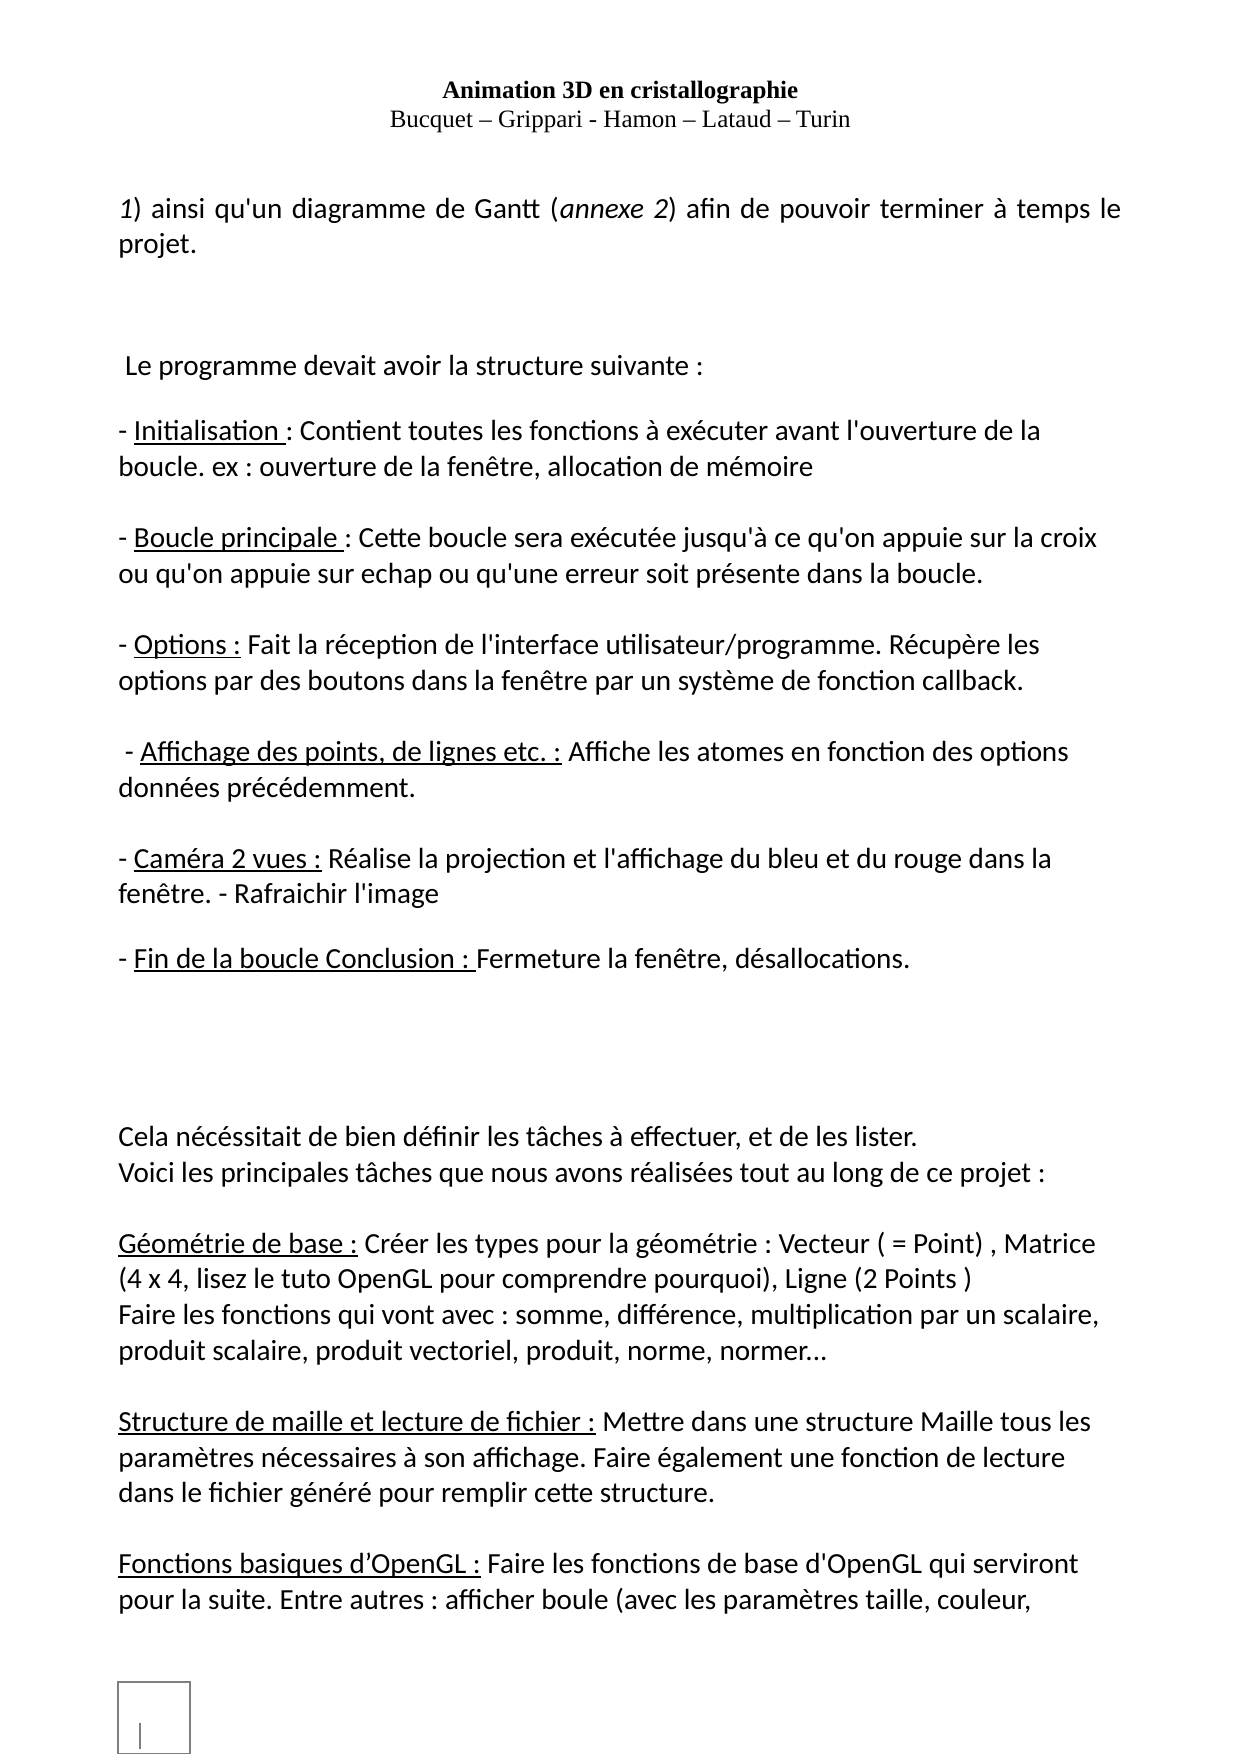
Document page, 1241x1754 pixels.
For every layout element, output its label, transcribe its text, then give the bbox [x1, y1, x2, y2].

text Le programme devait avoir la structure suivante : [118, 347, 1122, 383]
text - Fin de la boucle Conclusion : Fermeture la fenêtre, désallocations. Cela nécéssitait de bien définir les tâches à effectuer, et de les lister. Voici les principales tâches que nous avons réalisées tout au long de ce projet : Géométrie de base : Créer les types pour la géométrie : Vecteur ( = Point) , Matrice (4 x 4, lisez le tuto OpenGL pour comprendre pourquoi), Ligne (2 Points ) [118, 940, 1122, 1296]
text fenêtre. - Rafraichir l'image [118, 876, 1122, 940]
text - Initialisation : Contient toutes les fonctions à exécuter avant l'ouverture de la boucle. ex : ouverture de la fenêtre, allocation de mémoire [118, 412, 1122, 484]
text Fonctions basiques d’OpenGL : Faire les fonctions de base d'OpenGL qui serviront pour la suite. Entre autres : afficher boule (avec les paramètres taille, couleur, [118, 1546, 1122, 1617]
text Structure de maille et lecture de fichier : Mettre dans une structure Maille tous les paramètres nécessaires à son affichage. Faire également une fonction de lecture dans le fichier généré pour remplir cette structure. [118, 1403, 1122, 1510]
text 1) ainsi qu'un diagramme de Gantt (annexe 2) afin de pouvoir terminer à temps le projet. [118, 190, 1122, 261]
text - Options : Fait la réception de l'interface utilisateur/programme. Récupère les options par des boutons dans la fenêtre par un système de fonction callback. - Affichage des points, de lignes etc. : Affiche les atomes en fonction des options données précédemment. - Caméra 2 vues : Réalise la projection et l'affichage du bleu et du rouge dans la [118, 626, 1122, 876]
text - Boucle principale : Cette boucle sera exécutée jusqu'à ce qu'on appuie sur la croix ou qu'on appuie sur echap ou qu'une erreur soit présente dans la boucle. [118, 519, 1122, 626]
text Faire les fonctions qui vont avec : somme, différence, multiplication par un scalaire, produit scalaire, produit vectoriel, produit, norme, normer... [118, 1296, 1122, 1367]
